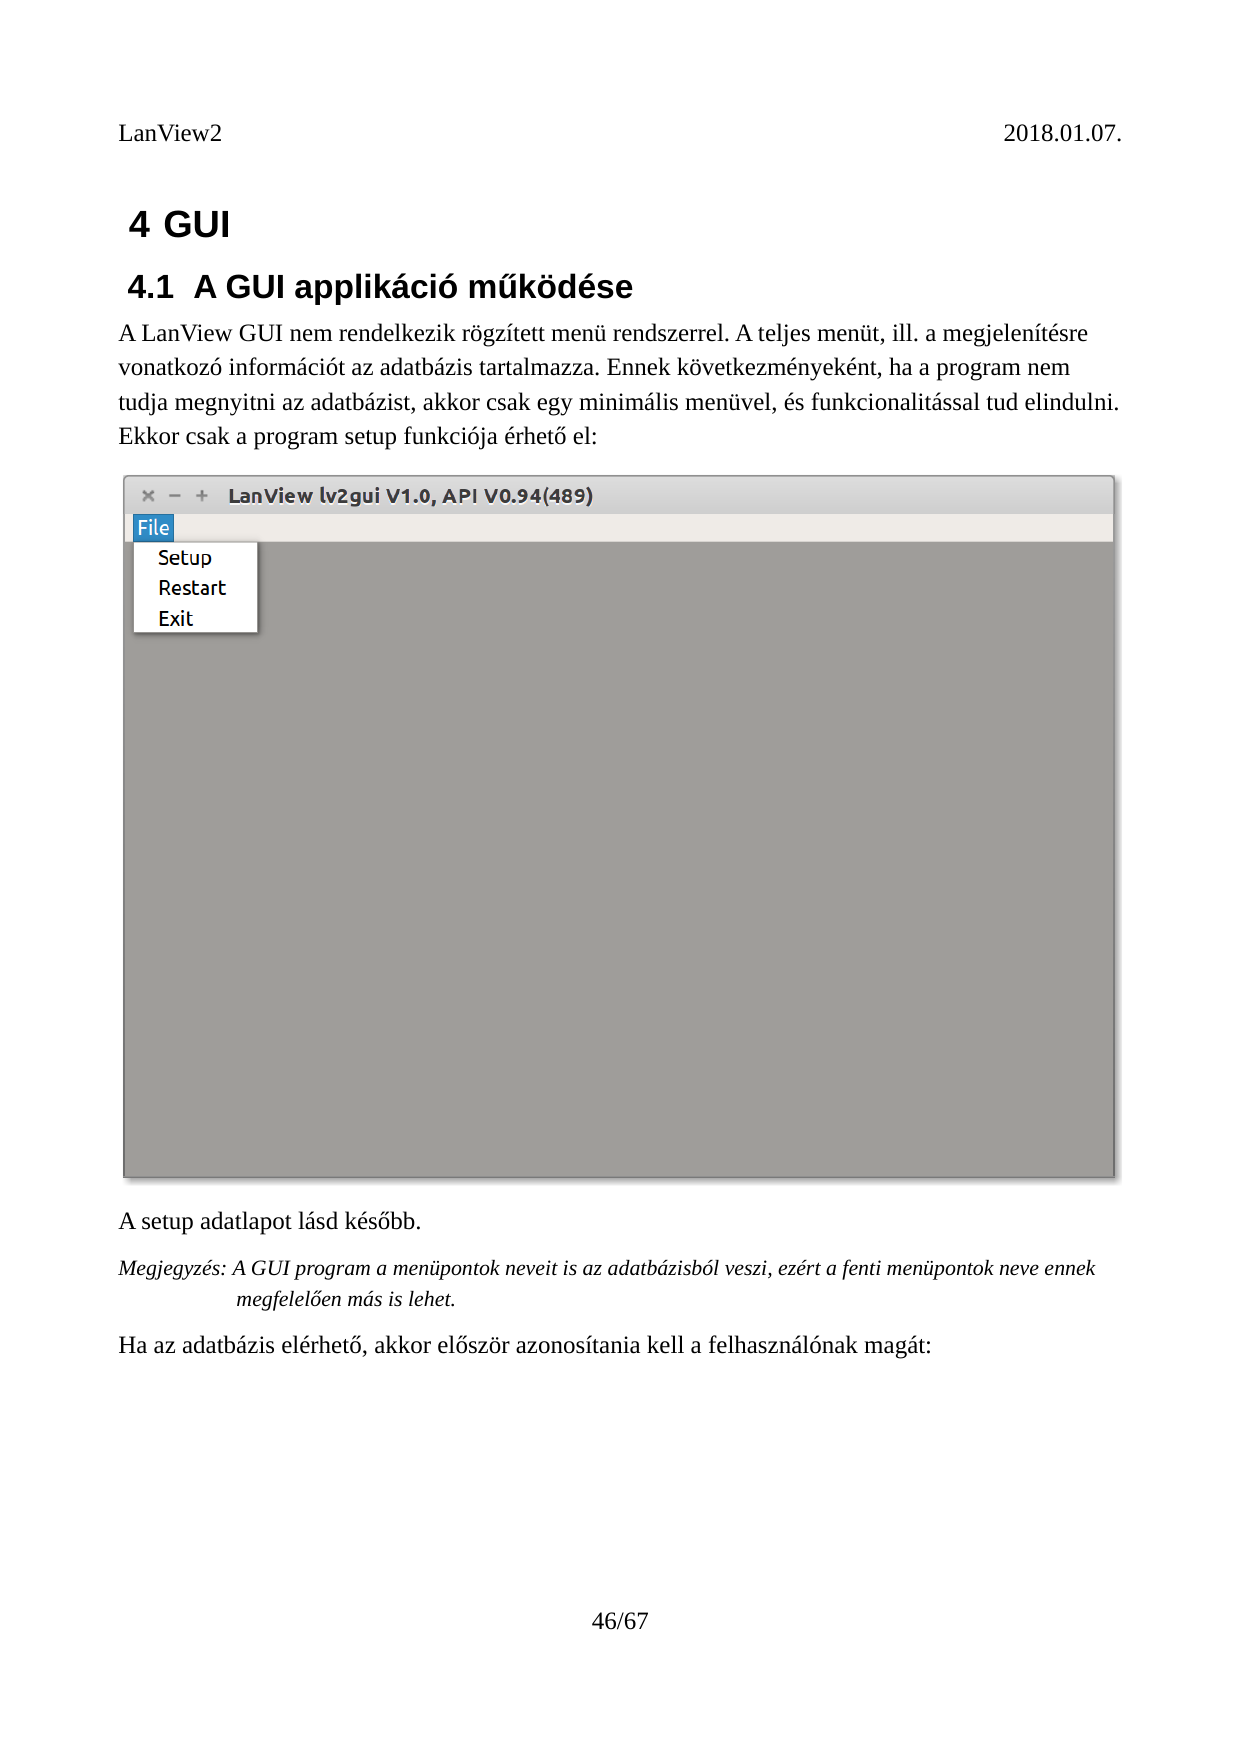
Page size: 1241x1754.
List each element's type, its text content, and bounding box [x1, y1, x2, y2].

subtitle GUI [118, 202, 1122, 246]
subtitle A GUI applikáció működése [118, 267, 1122, 305]
text Ha az adatbázis elérhető, akkor először azonosítania kell a felhasználónak magát: [118, 1330, 1122, 1359]
text A setup adatlapot lásd később. [118, 1206, 1122, 1235]
picture [118, 470, 1123, 1186]
text Megjegyzés: A GUI program a menüpontok neveit is az adatbázisból veszi, ezért a fenti menüpontok neve ennek megfelelően más is lehet. [118, 1255, 1122, 1311]
text A LanView GUI nem rendelkezik rögzített menü rendszerrel. A teljes menüt, ill. a megjelenítésre vonatkozó információt az adatbázis tartalmazza. Ennek következményeként, ha a program nem tudja megnyitni az adatbázist, akkor csak egy minimális menüvel, és funkcionalitással tud elindulni. Ekkor csak a program setup funkciója érhető el: [118, 318, 1122, 450]
